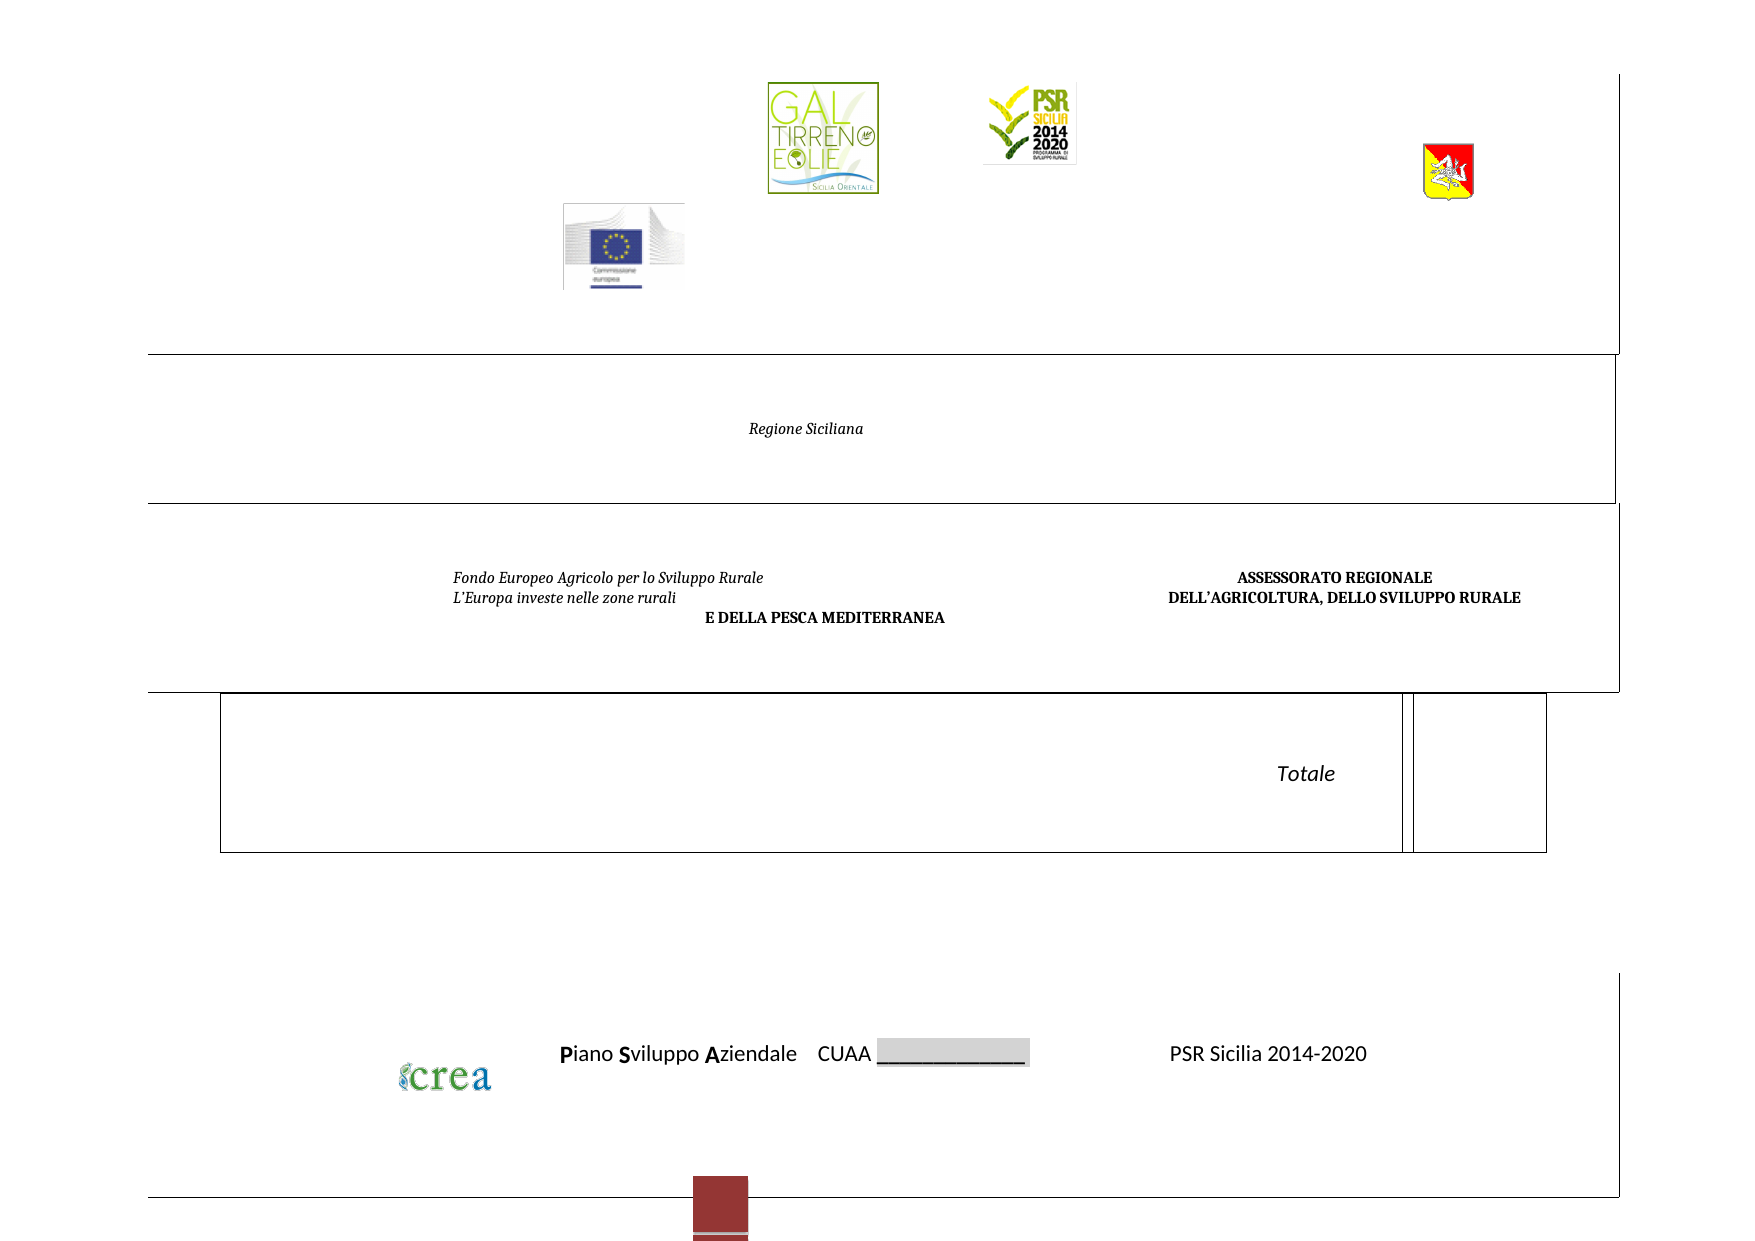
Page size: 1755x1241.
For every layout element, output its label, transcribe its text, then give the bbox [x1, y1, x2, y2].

table_cell Totale [221, 694, 1402, 852]
table_cell [1414, 694, 1546, 852]
table_cell [1403, 694, 1413, 852]
